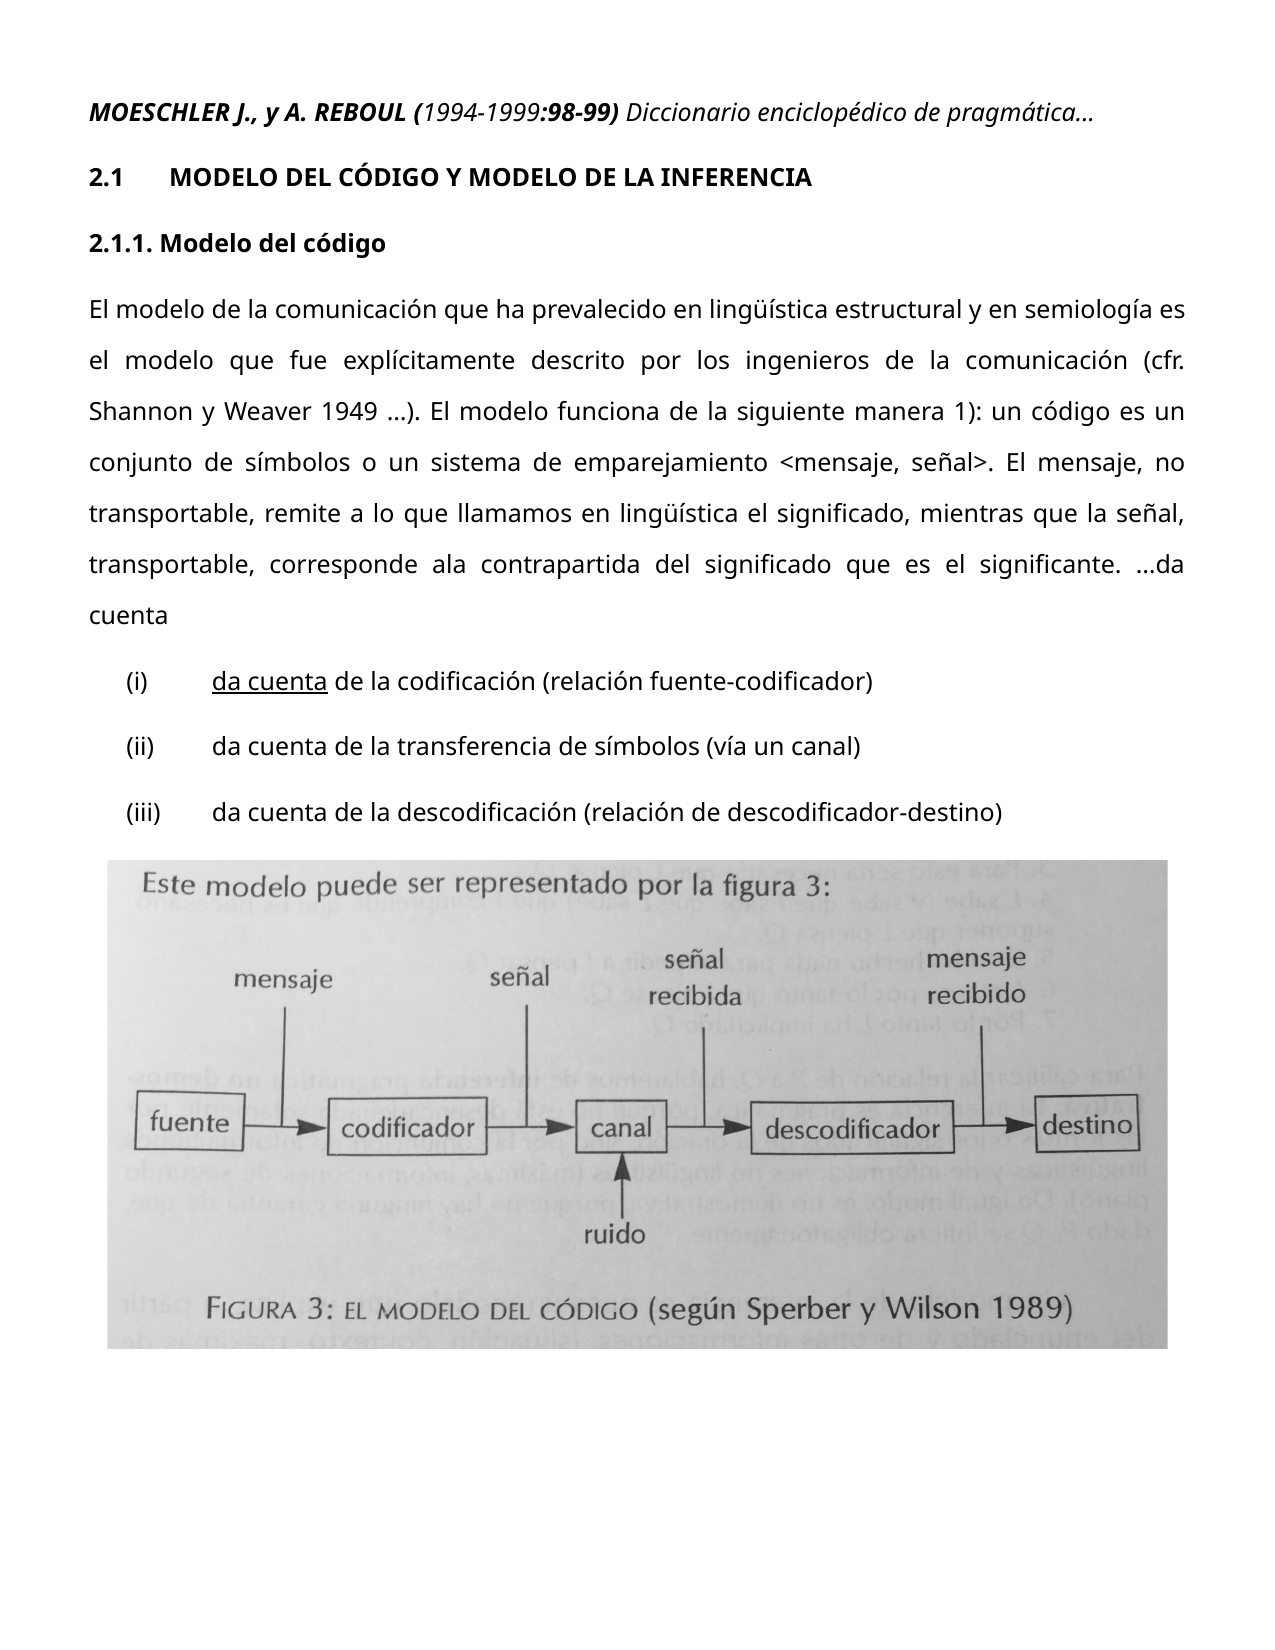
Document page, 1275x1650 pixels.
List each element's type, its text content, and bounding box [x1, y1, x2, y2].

text (ii) da cuenta de la transferencia de símbolos (vía un canal) [126, 729, 1186, 763]
text 2.1 MODELO DEL CÓDIGO Y MODELO DE LA INFERENCIA [88, 160, 1186, 194]
text El modelo de la comunicación que ha prevalecido en lingüística estructural y en semiología es el modelo que fue explícitamente descrito por los ingenieros de la comunicación (cfr. Shannon y Weaver 1949 …). El modelo funciona de la siguiente manera 1): un código es un conjunto de símbolos o un sistema de emparejamiento <mensaje, señal>. El mensaje, no transportable, remite a lo que llamamos en lingüística el significado, mientras que la señal, transportable, corresponde ala contrapartida del significado que es el significante. …da cuenta [88, 291, 1186, 632]
text (i) da cuenta de la codificación (relación fuente-codificador) [126, 663, 1186, 697]
text MOESCHLER J., y A. REBOUL (1994-1999:98-99) Diccionario enciclopédico de pragmática... [88, 94, 1186, 128]
text (iii) da cuenta de la descodificación (relación de descodificador-destino) [126, 794, 1186, 828]
picture [107, 860, 1168, 1349]
text 2.1.1. Modelo del código [88, 226, 1186, 260]
